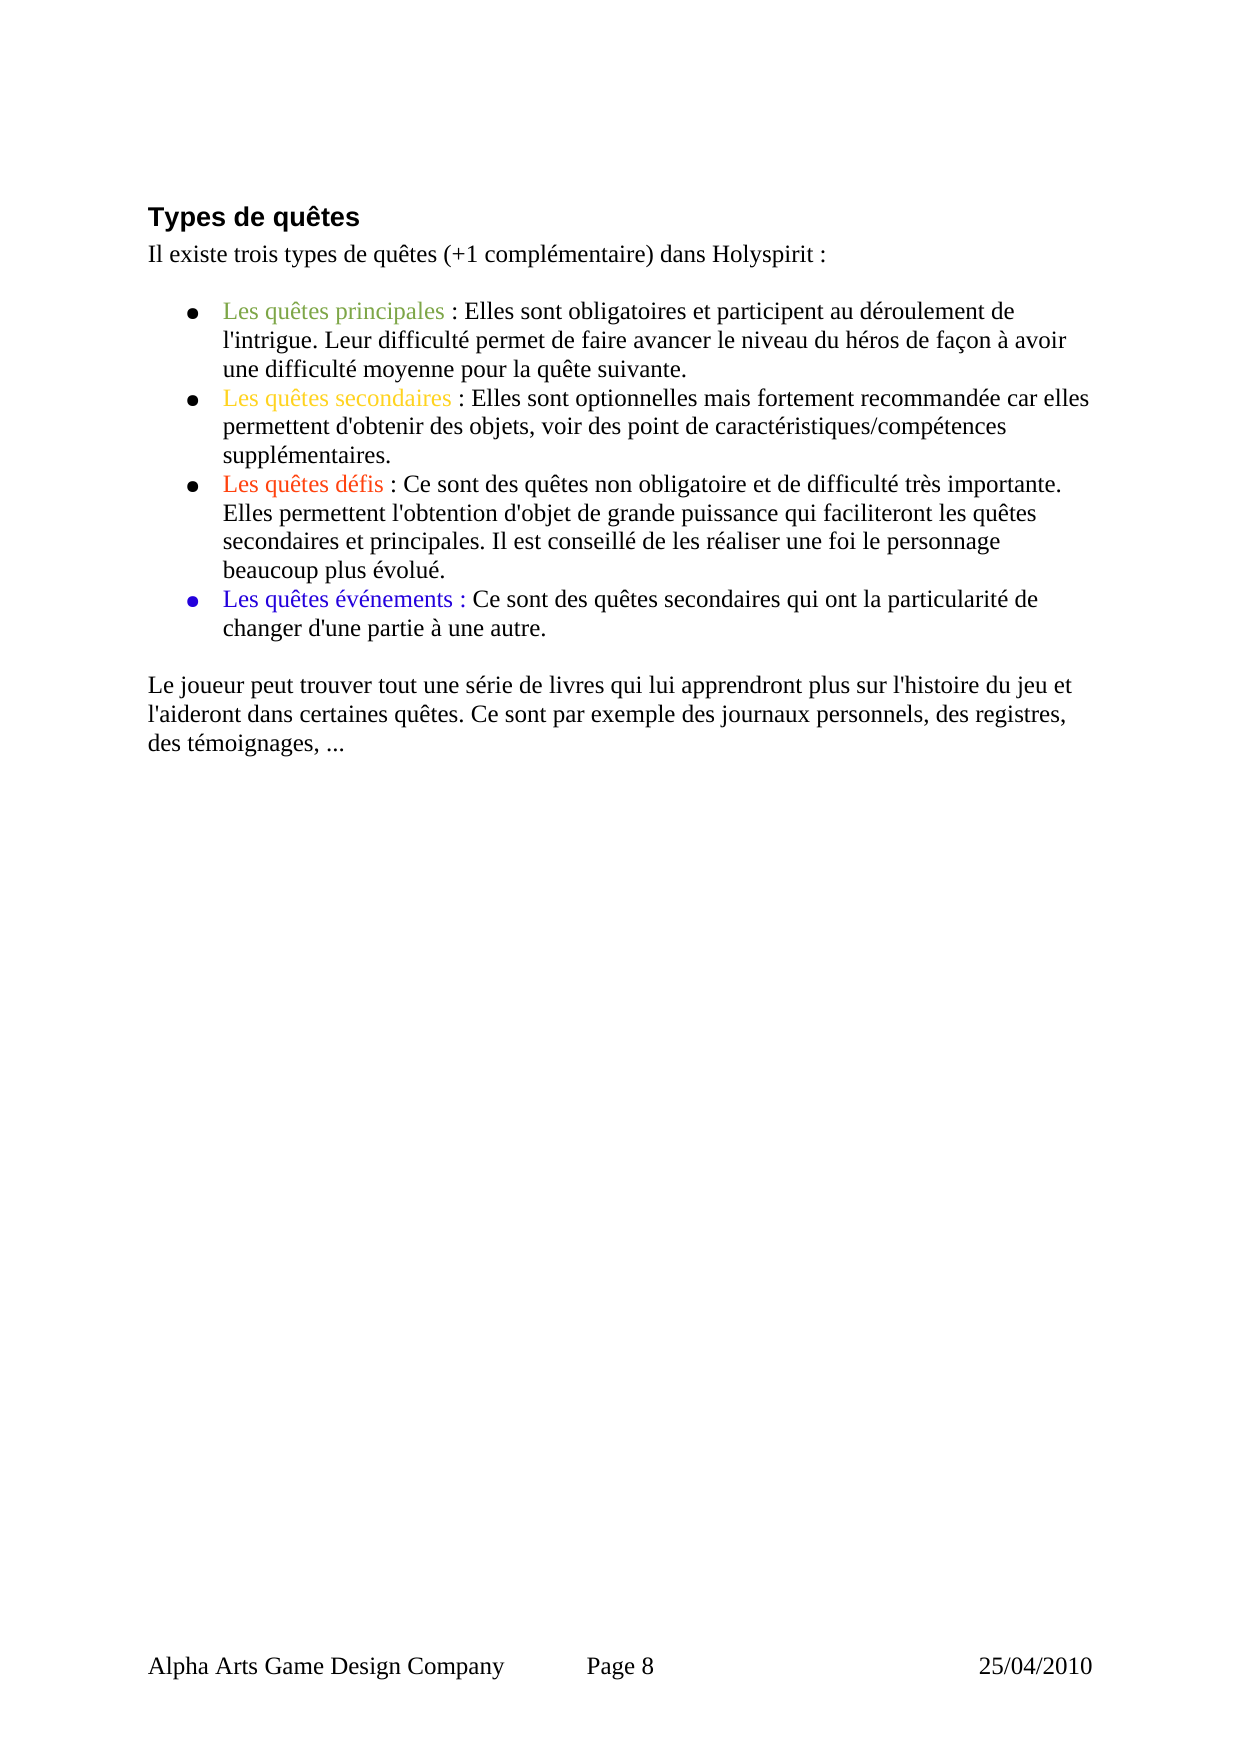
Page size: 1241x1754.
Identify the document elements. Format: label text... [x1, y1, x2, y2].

list Les quêtes défis : Ce sont des quêtes non obligatoire et de difficulté très importante. Elles permettent l'obtention d'objet de grande puissance qui faciliteront les quêtes secondaires et principales. Il est conseillé de les réaliser une foi le personnage beaucoup plus évolué. [185, 469, 1092, 584]
list Les quêtes principales : Elles sont obligatoires et participent au déroulement de l'intrigue. Leur difficulté permet de faire avancer le niveau du héros de façon à avoir une difficulté moyenne pour la quête suivante. [185, 296, 1092, 383]
subtitle Types de quêtes [148, 201, 1092, 233]
text Il existe trois types de quêtes (+1 complémentaire) dans Holyspirit : [148, 239, 1092, 268]
text Le joueur peut trouver tout une série de livres qui lui apprendront plus sur l'histoire du jeu et l'aideront dans certaines quêtes. Ce sont par exemple des journaux personnels, des registres, des témoignages, ... [148, 670, 1092, 756]
list Les quêtes événements : Ce sont des quêtes secondaires qui ont la particularité de changer d'une partie à une autre. [185, 584, 1092, 641]
list Les quêtes secondaires : Elles sont optionnelles mais fortement recommandée car elles permettent d'obtenir des objets, voir des point de caractéristiques/compétences supplémentaires. [185, 383, 1092, 469]
